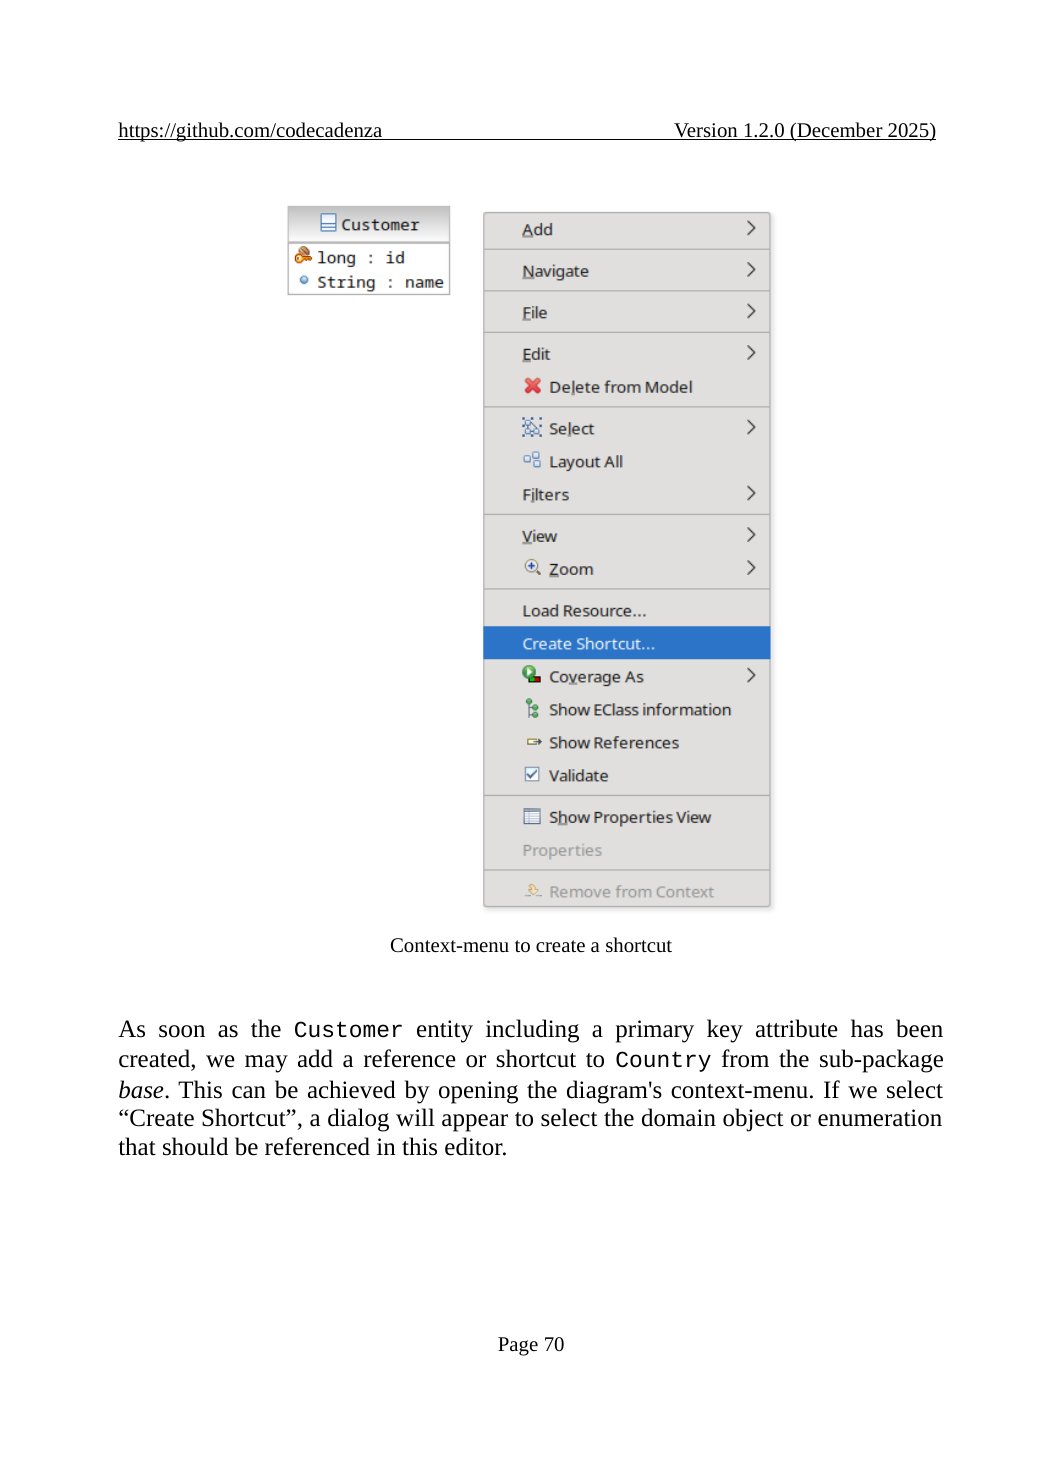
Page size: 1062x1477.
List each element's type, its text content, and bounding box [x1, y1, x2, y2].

picture [262, 184, 800, 933]
text As soon as the Customer entity including a primary key attribute has been created, we may add a reference or shortcut to Country from the sub-package base. This can be achieved by opening the diagram's context-menu. If we select “Create Shortcut”, a dialog will appear to select the domain object or enumeration that should be referenced in this editor. [118, 1014, 944, 1161]
text Context-menu to create a shortcut [262, 933, 799, 957]
